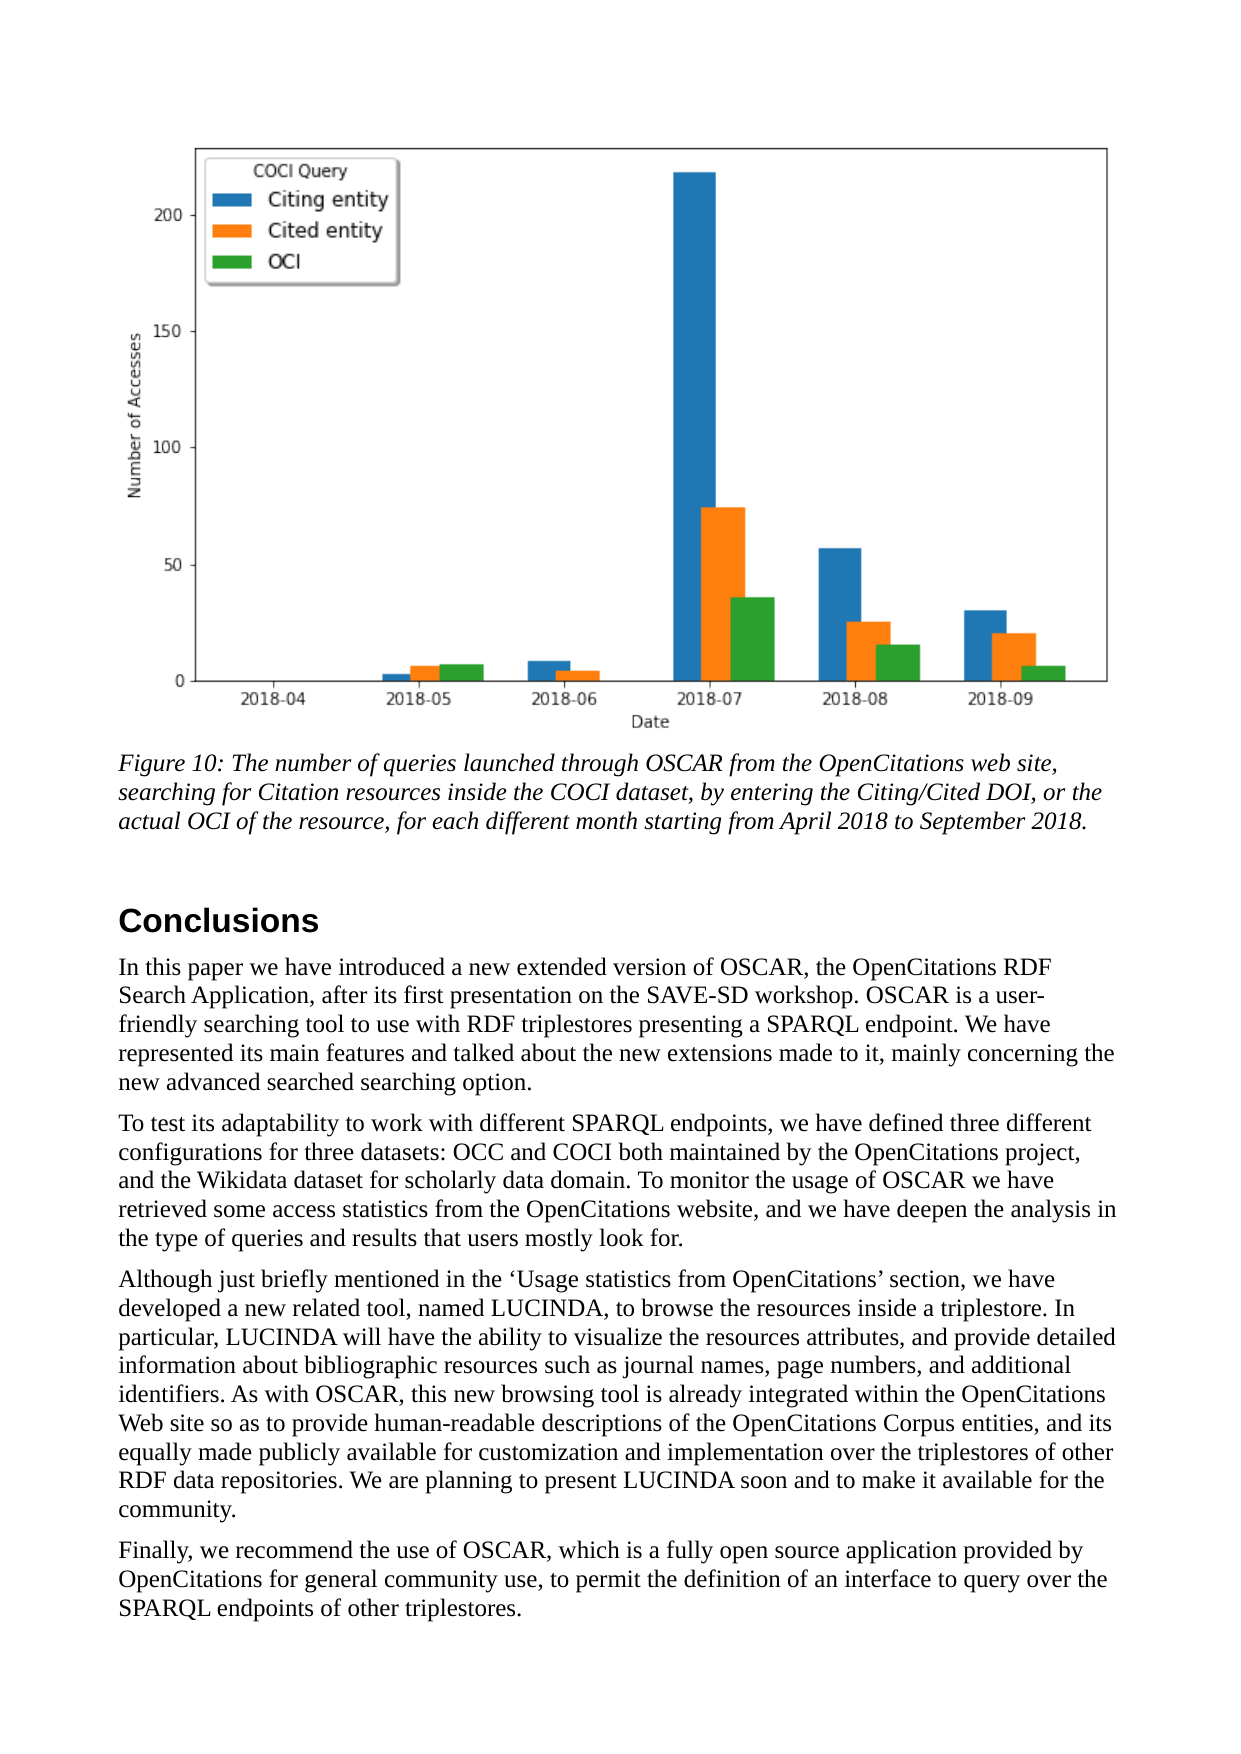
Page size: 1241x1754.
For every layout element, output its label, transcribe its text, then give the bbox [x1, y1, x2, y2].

text In this paper we have introduced a new extended version of OSCAR, the OpenCitations RDF Search Application, after its first presentation on the SAVE-SD workshop. OSCAR is a user-friendly searching tool to use with RDF triplestores presenting a SPARQL endpoint. We have represented its main features and talked about the new extensions made to it, mainly concerning the new advanced searched searching option. [118, 952, 1122, 1096]
text Finally, we recommend the use of OSCAR, which is a fully open source application provided by OpenCitations for general community use, to permit the definition of an interface to query over the SPARQL endpoints of other triplestores. [118, 1536, 1122, 1622]
text Although just briefly mentioned in the ‘Usage statistics from OpenCitations’ section, we have developed a new related tool, named LUCINDA, to browse the resources inside a triplestore. In particular, LUCINDA will have the ability to visualize the resources attributes, and provide detailed information about bibliographic resources such as journal names, page numbers, and additional identifiers. As with OSCAR, this new browsing tool is already integrated within the OpenCitations Web site so as to provide human-readable descriptions of the OpenCitations Corpus entities, and its equally made publicly available for customization and implementation over the triplestores of other RDF data repositories. We are planning to present LUCINDA soon and to make it available for the community. [118, 1264, 1122, 1523]
text Figure 10: The number of queries launched through OSCAR from the OpenCitations web site, searching for Citation resources inside the COCI dataset, by entering the Citing/Cited DOI, or the actual OCI of the resource, for each different month starting from April 2018 to September 2018. [118, 743, 1122, 834]
subtitle Conclusions [118, 901, 1122, 939]
picture [118, 130, 1123, 743]
text To test its adaptability to work with different SPARQL endpoints, we have defined three different configurations for three datasets: OCC and COCI both maintained by the OpenCitations project, and the Wikidata dataset for scholarly data domain. To monitor the usage of OSCAR we have retrieved some access statistics from the OpenCitations website, and we have deepen the analysis in the type of queries and results that users mostly look for. [118, 1108, 1122, 1252]
